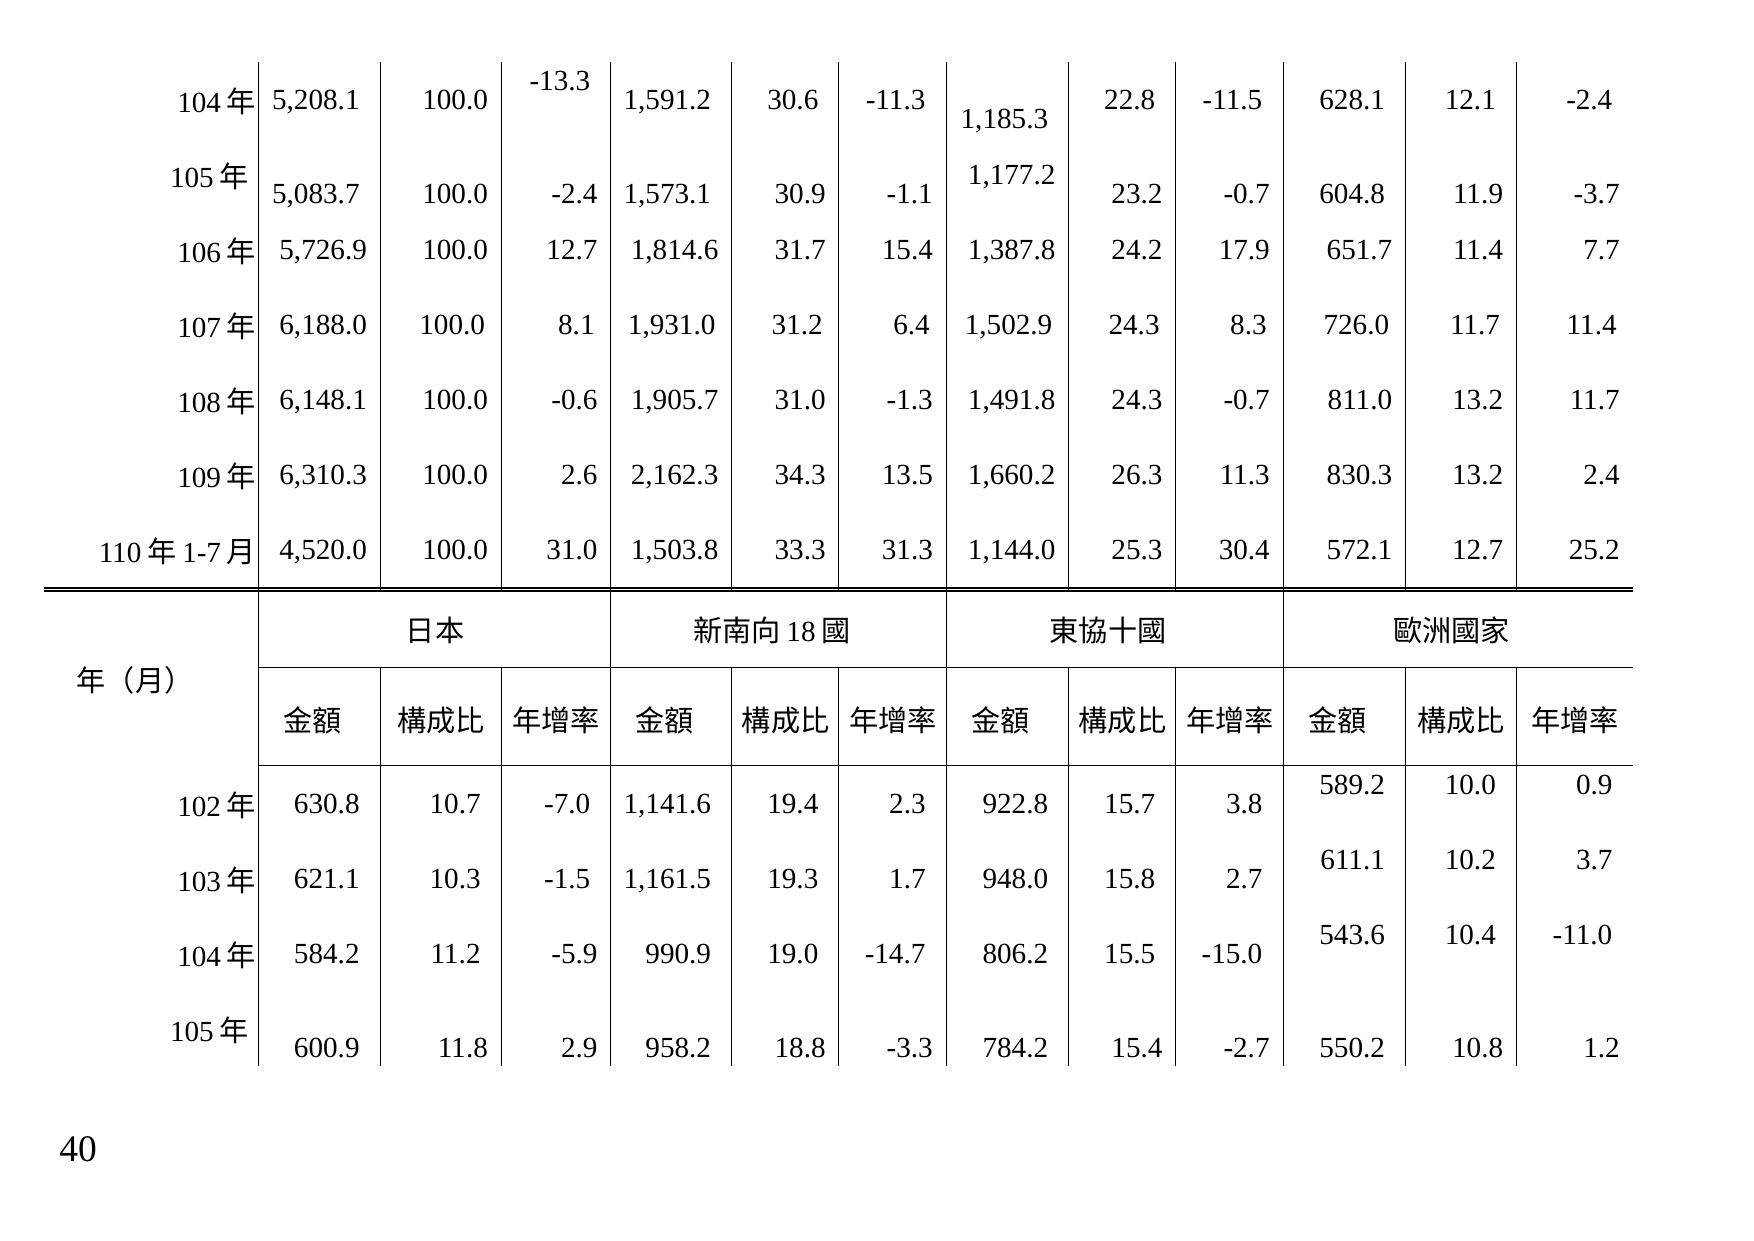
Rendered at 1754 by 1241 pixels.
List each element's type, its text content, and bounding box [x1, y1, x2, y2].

table_cell -13.3 [502, 62, 610, 137]
table_cell 7.7 [1517, 212, 1633, 287]
table_cell 100.0 [381, 512, 501, 587]
table_cell 18.8 [732, 991, 838, 1066]
table_cell 26.3 [1069, 437, 1175, 512]
table_cell 13.2 [1406, 362, 1516, 437]
table_cell 25.2 [1517, 512, 1633, 587]
table_cell 5,208.1 [259, 62, 380, 137]
table_cell 10.2 [1406, 841, 1516, 916]
table_cell 11.4 [1406, 212, 1516, 287]
table_cell 100.0 [381, 287, 501, 362]
table_cell 8.3 [1176, 287, 1283, 362]
table_cell 30.4 [1176, 512, 1283, 587]
table_cell 19.3 [732, 841, 838, 916]
table_cell 100.0 [381, 212, 501, 287]
table_cell 102年 [44, 765, 258, 841]
table_cell 100.0 [381, 362, 501, 437]
table_cell 東協十國 [947, 592, 1283, 667]
table_cell 年增率 [1176, 668, 1283, 765]
table_cell 15.5 [1069, 916, 1175, 991]
table_cell 年增率 [502, 668, 610, 765]
table_cell 金額 [611, 668, 731, 765]
table_cell 構成比 [1069, 668, 1175, 765]
table_cell -0.7 [1176, 362, 1283, 437]
table_cell 31.2 [732, 287, 838, 362]
table_cell 11.7 [1406, 287, 1516, 362]
table_cell 構成比 [1406, 668, 1516, 765]
table_cell 958.2 [611, 991, 731, 1066]
table_cell 1,591.2 [611, 62, 731, 137]
table_cell 33.3 [732, 512, 838, 587]
table_cell -1.3 [839, 362, 946, 437]
table_cell 2.9 [502, 991, 610, 1066]
table_cell 19.0 [732, 916, 838, 991]
table_cell -1.5 [502, 841, 610, 916]
table_cell 22.8 [1069, 62, 1175, 137]
table_cell 年增率 [839, 668, 946, 765]
table_cell 1,387.8 [947, 212, 1068, 287]
table_cell 年增率 [1517, 668, 1633, 765]
table_cell 1.7 [839, 841, 946, 916]
table_cell 5,726.9 [259, 212, 380, 287]
table_cell -11.5 [1176, 62, 1283, 137]
table_cell 108年 [44, 362, 258, 437]
table_cell 15.7 [1069, 766, 1175, 841]
table_cell 24.3 [1069, 287, 1175, 362]
table_cell 10.3 [381, 841, 501, 916]
table_cell 109年 [44, 437, 258, 512]
table_cell 31.7 [732, 212, 838, 287]
table_cell 25.3 [1069, 512, 1175, 587]
table_cell 11.8 [381, 991, 501, 1066]
table_cell 6,310.3 [259, 437, 380, 512]
table_cell 構成比 [732, 668, 838, 765]
table_cell 3.8 [1176, 766, 1283, 841]
table_cell -11.3 [839, 62, 946, 137]
table_cell -2.4 [502, 137, 610, 212]
table_cell 990.9 [611, 916, 731, 991]
table_cell 1.2 [1517, 991, 1633, 1066]
table_cell 10.7 [381, 766, 501, 841]
table_cell 103年 [44, 841, 258, 916]
table_cell 34.3 [732, 437, 838, 512]
table_cell 100.0 [381, 137, 501, 212]
table_cell 年（月） [44, 592, 258, 765]
table_cell 12.7 [1406, 512, 1516, 587]
table_cell 584.2 [259, 916, 380, 991]
table_cell 630.8 [259, 766, 380, 841]
table_cell 811.0 [1284, 362, 1405, 437]
table_cell 2.4 [1517, 437, 1633, 512]
table_cell 105年 [44, 991, 258, 1066]
table_cell 0.9 [1517, 766, 1633, 841]
table_cell 628.1 [1284, 62, 1405, 137]
table_cell -5.9 [502, 916, 610, 991]
table_cell 100.0 [381, 437, 501, 512]
table_cell 1,503.8 [611, 512, 731, 587]
table_cell 19.4 [732, 766, 838, 841]
table_cell 日本 [259, 592, 610, 667]
table_cell 31.0 [502, 512, 610, 587]
table_cell 10.0 [1406, 766, 1516, 841]
table_cell 30.9 [732, 137, 838, 212]
table_cell 歐洲國家 [1284, 592, 1633, 667]
table_cell 611.1 [1284, 841, 1405, 916]
table_cell 11.9 [1406, 137, 1516, 212]
table_cell 1,814.6 [611, 212, 731, 287]
table_cell 10.8 [1406, 991, 1516, 1066]
table_cell 1,931.0 [611, 287, 731, 362]
table_cell -2.7 [1176, 991, 1283, 1066]
table_cell 15.8 [1069, 841, 1175, 916]
table_cell 11.7 [1517, 362, 1633, 437]
table_cell 2,162.3 [611, 437, 731, 512]
table_cell 24.3 [1069, 362, 1175, 437]
table_cell -0.7 [1176, 137, 1283, 212]
table_cell 600.9 [259, 991, 380, 1066]
table_cell 104年 [44, 916, 258, 991]
table_cell 1,502.9 [947, 287, 1068, 362]
table_cell 17.9 [1176, 212, 1283, 287]
table_cell 604.8 [1284, 137, 1405, 212]
table_cell 24.2 [1069, 212, 1175, 287]
table_cell 806.2 [947, 916, 1068, 991]
table_cell 13.5 [839, 437, 946, 512]
table_cell 30.6 [732, 62, 838, 137]
table_cell 572.1 [1284, 512, 1405, 587]
table_cell 1,185.3 [947, 62, 1068, 137]
table_cell 922.8 [947, 766, 1068, 841]
table_cell 12.7 [502, 212, 610, 287]
table_cell 11.2 [381, 916, 501, 991]
table_cell 589.2 [1284, 766, 1405, 841]
table_cell 11.3 [1176, 437, 1283, 512]
table_cell -15.0 [1176, 916, 1283, 991]
table_cell 104年 [44, 62, 258, 137]
table_cell 106年 [44, 212, 258, 287]
table_cell 1,905.7 [611, 362, 731, 437]
table_cell -3.7 [1517, 137, 1633, 212]
table_cell 1,491.8 [947, 362, 1068, 437]
table_cell 6,188.0 [259, 287, 380, 362]
table_cell 5,083.7 [259, 137, 380, 212]
table_cell -1.1 [839, 137, 946, 212]
table_cell 15.4 [839, 212, 946, 287]
table_cell 6.4 [839, 287, 946, 362]
table_cell 543.6 [1284, 916, 1405, 991]
table_cell -7.0 [502, 766, 610, 841]
table_cell 12.1 [1406, 62, 1516, 137]
table_cell 10.4 [1406, 916, 1516, 991]
table_cell 1,144.0 [947, 512, 1068, 587]
table_cell 11.4 [1517, 287, 1633, 362]
table_cell -11.0 [1517, 916, 1633, 991]
table_cell 100.0 [381, 62, 501, 137]
table_cell 4,520.0 [259, 512, 380, 587]
table_cell 6,148.1 [259, 362, 380, 437]
table_cell -14.7 [839, 916, 946, 991]
table_cell 2.7 [1176, 841, 1283, 916]
table_cell 13.2 [1406, 437, 1516, 512]
table_cell 金額 [947, 668, 1068, 765]
table_cell 1,660.2 [947, 437, 1068, 512]
table_cell 31.0 [732, 362, 838, 437]
table_cell 金額 [1284, 668, 1405, 765]
table_cell -2.4 [1517, 62, 1633, 137]
table_cell 105年 [44, 137, 258, 212]
table_cell 金額 [259, 668, 380, 765]
table_cell 3.7 [1517, 841, 1633, 916]
table_cell 2.3 [839, 766, 946, 841]
table_cell 1,573.1 [611, 137, 731, 212]
table_cell 15.4 [1069, 991, 1175, 1066]
table_cell 23.2 [1069, 137, 1175, 212]
table_cell 726.0 [1284, 287, 1405, 362]
table_cell 651.7 [1284, 212, 1405, 287]
table_cell 31.3 [839, 512, 946, 587]
table_cell -0.6 [502, 362, 610, 437]
table_cell 1,141.6 [611, 766, 731, 841]
table_cell 8.1 [502, 287, 610, 362]
table_cell 2.6 [502, 437, 610, 512]
table_cell 構成比 [381, 668, 501, 765]
table_cell 948.0 [947, 841, 1068, 916]
table_cell 784.2 [947, 991, 1068, 1066]
table_cell -3.3 [839, 991, 946, 1066]
table_cell 新南向18國 [611, 592, 946, 667]
table_cell 621.1 [259, 841, 380, 916]
table_cell 107年 [44, 287, 258, 362]
table_cell 550.2 [1284, 991, 1405, 1066]
table_cell 1,161.5 [611, 841, 731, 916]
table_cell 830.3 [1284, 437, 1405, 512]
table_cell 110年1-7月 [44, 512, 258, 587]
table_cell 1,177.2 [947, 137, 1068, 212]
